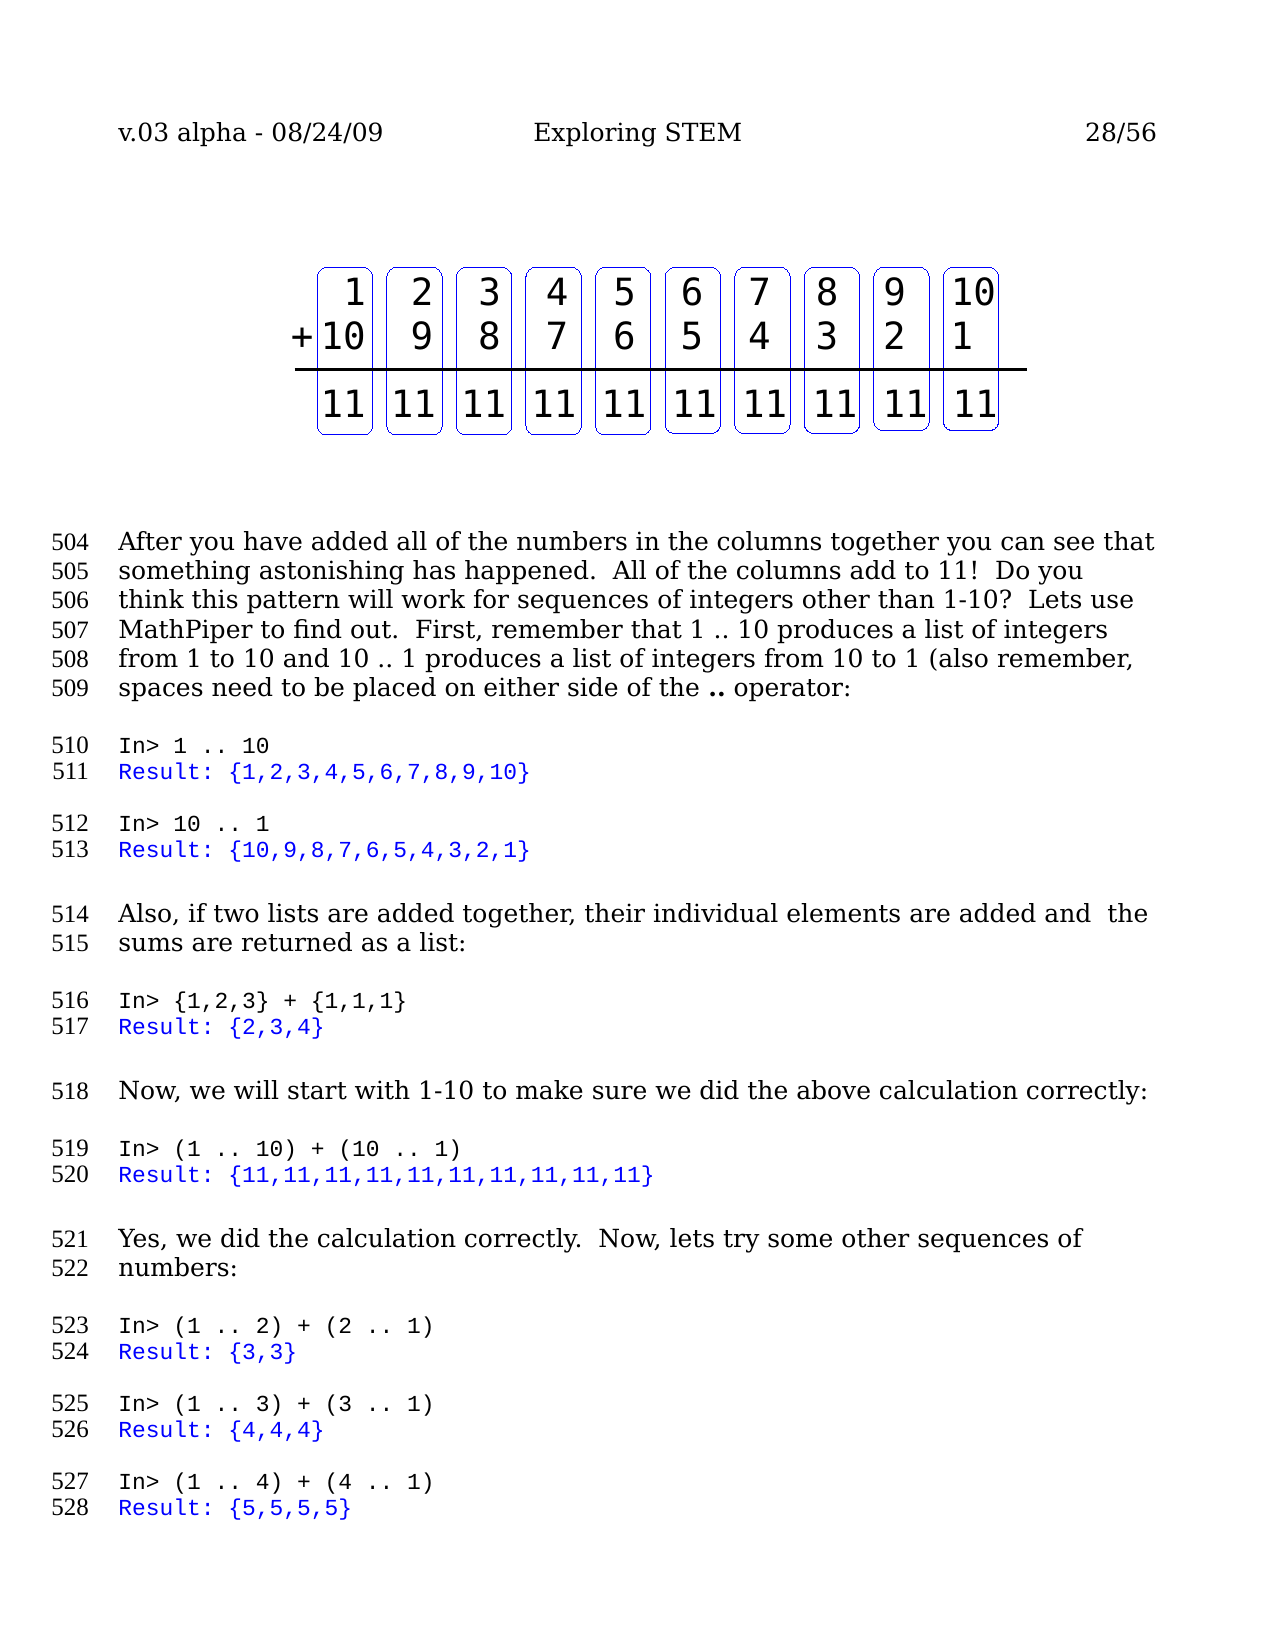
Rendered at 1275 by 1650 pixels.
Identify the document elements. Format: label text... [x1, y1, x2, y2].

text Result: {5,5,5,5} [118, 1496, 1157, 1522]
text Result: {10,9,8,7,6,5,4,3,2,1} [118, 838, 1157, 864]
text Result: {2,3,4} [118, 1015, 1157, 1041]
text Result: {4,4,4} [118, 1418, 1157, 1444]
text In> (1 .. 3) + (3 .. 1) [118, 1392, 1157, 1418]
text After you have added all of the numbers in the columns together you can see that something astonishing has happened. All of the columns add to 11! Do you think this pattern will work for sequences of integers other than 1-10? Lets use MathPiper to find out. First, remember that 1 .. 10 produces a list of integers from 1 to 10 and 10 .. 1 produces a list of integers from 10 to 1 (also remember, spaces need to be placed on either side of the .. operator: [118, 527, 1157, 703]
text In> {1,2,3} + {1,1,1} [118, 989, 1157, 1015]
text In> (1 .. 2) + (2 .. 1) [118, 1314, 1157, 1340]
text In> (1 .. 4) + (4 .. 1) [118, 1470, 1157, 1496]
text Result: {11,11,11,11,11,11,11,11,11,11} [118, 1163, 1157, 1189]
text Result: {3,3} [118, 1340, 1157, 1366]
text In> 10 .. 1 [118, 812, 1157, 838]
text Yes, we did the calculation correctly. Now, lets try some other sequences of numbers: [118, 1224, 1157, 1282]
text Now, we will start with 1-10 to make sure we did the above calculation correctly: [118, 1076, 1157, 1105]
text In> 1 .. 10 [118, 734, 1157, 761]
text In> (1 .. 10) + (10 .. 1) [118, 1137, 1157, 1163]
text Also, if two lists are added together, their individual elements are added and the sums are returned as a list: [118, 899, 1157, 957]
text Result: {1,2,3,4,5,6,7,8,9,10} [118, 761, 1157, 786]
